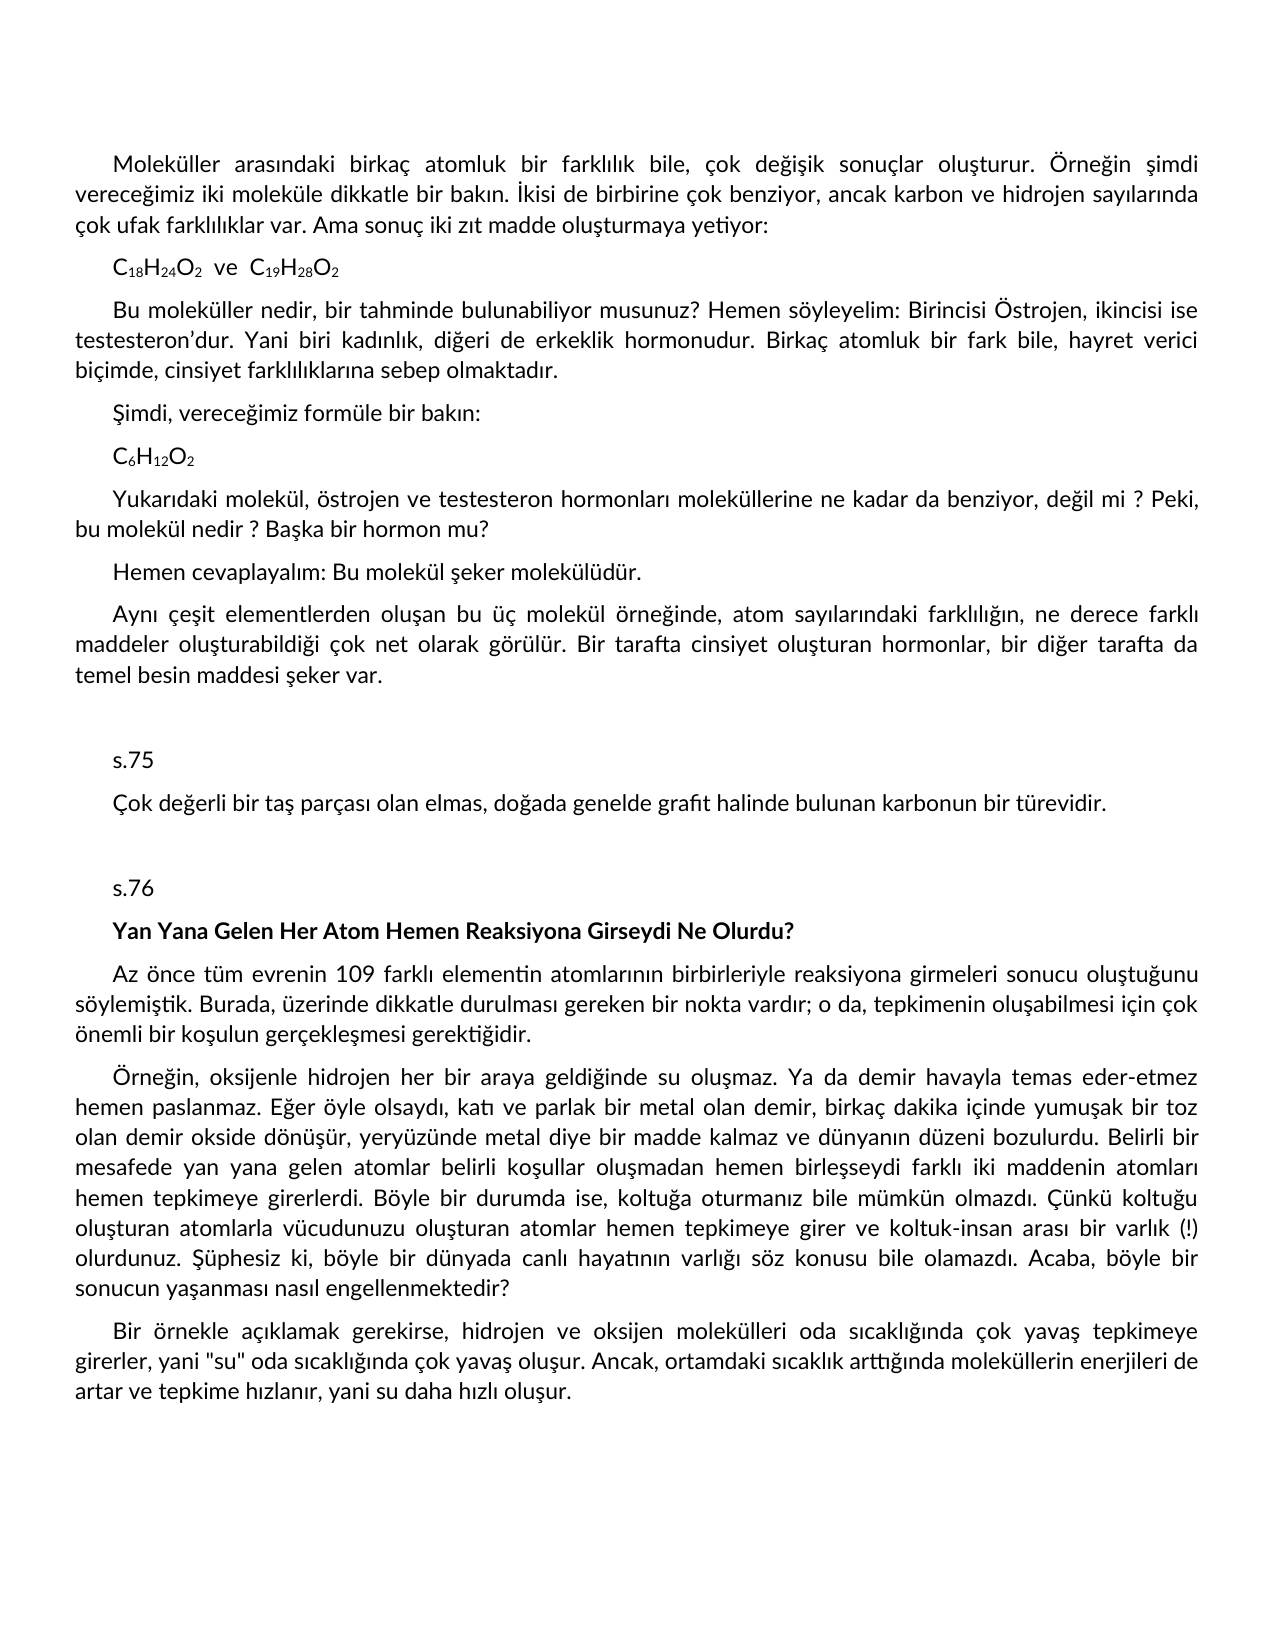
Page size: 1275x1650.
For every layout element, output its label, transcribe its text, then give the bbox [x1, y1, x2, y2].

text Aynı çeşit elementlerden oluşan bu üç molekül örneğinde, atom sayılarındaki farklılığın, ne derece farklı maddeler oluşturabildiği çok net olarak görülür. Bir tarafta cinsiyet oluşturan hormonlar, bir diğer tarafta da temel besin maddesi şeker var. [75, 600, 1200, 688]
text Az önce tüm evrenin 109 farklı elementin atomlarının birbirleriyle reaksiyona girmeleri sonucu oluştuğunu söylemiştik. Burada, üzerinde dikkatle durulması gereken bir nokta vardır; o da, tepkimenin oluşabilmesi için çok önemli bir koşulun gerçekleşmesi gerektiğidir. [75, 959, 1200, 1047]
text C18H24O2 ve C19H28O2 [75, 253, 1200, 281]
text C6H12O2 [75, 442, 1200, 469]
text s.76 [75, 874, 1200, 901]
text Hemen cevaplayalım: Bu molekül şeker molekülüdür. [75, 557, 1200, 585]
text Şimdi, vereceğimiz formüle bir bakın: [75, 399, 1200, 426]
text Yukarıdaki molekül, östrojen ve testesteron hormonları moleküllerine ne kadar da benziyor, değil mi ? Peki, bu molekül nedir ? Başka bir hormon mu? [75, 484, 1200, 542]
text Bir örnekle açıklamak gerekirse, hidrojen ve oksijen molekülleri oda sıcaklığında çok yavaş tepkimeye girerler, yani "su" oda sıcaklığında çok yavaş oluşur. Ancak, ortamdaki sıcaklık arttığında moleküllerin enerjileri de artar ve tepkime hızlanır, yani su daha hızlı oluşur. [75, 1317, 1200, 1404]
text Örneğin, oksijenle hidrojen her bir araya geldiğinde su oluşmaz. Ya da demir havayla temas eder-etmez hemen paslanmaz. Eğer öyle olsaydı, katı ve parlak bir metal olan demir, birkaç dakika içinde yumuşak bir toz olan demir okside dönüşür, yeryüzünde metal diye bir madde kalmaz ve dünyanın düzeni bozulurdu. Belirli bir mesafede yan yana gelen atomlar belirli koşullar oluşmadan hemen birleşseydi farklı iki maddenin atomları hemen tepkimeye girerlerdi. Böyle bir durumda ise, koltuğa oturmanız bile mümkün olmazdı. Çünkü koltuğu oluşturan atomlarla vücudunuzu oluşturan atomlar hemen tepkimeye girer ve koltuk-insan arası bir varlık (!) olurdunuz. Şüphesiz ki, böyle bir dünyada canlı hayatının varlığı söz konusu bile olamazdı. Acaba, böyle bir sonucun yaşanması nasıl engellenmektedir? [75, 1062, 1200, 1301]
text Moleküller arasındaki birkaç atomluk bir farklılık bile, çok değişik sonuçlar oluşturur. Örneğin şimdi vereceğimiz iki moleküle dikkatle bir bakın. İkisi de birbirine çok benziyor, ancak karbon ve hidrojen sayılarında çok ufak farklılıklar var. Ama sonuç iki zıt madde oluşturmaya yetiyor: [75, 150, 1200, 238]
text Yan Yana Gelen Her Atom Hemen Reaksiyona Girseydi Ne Olurdu? [75, 917, 1200, 944]
text s.75 [75, 746, 1200, 773]
text Çok değerli bir taş parçası olan elmas, doğada genelde grafit halinde bulunan karbonun bir türevidir. [75, 788, 1200, 816]
text Bu moleküller nedir, bir tahminde bulunabiliyor musunuz? Hemen söyleyelim: Birincisi Östrojen, ikincisi ise testesteron’dur. Yani biri kadınlık, diğeri de erkeklik hormonudur. Birkaç atomluk bir fark bile, hayret verici biçimde, cinsiyet farklılıklarına sebep olmaktadır. [75, 296, 1200, 384]
